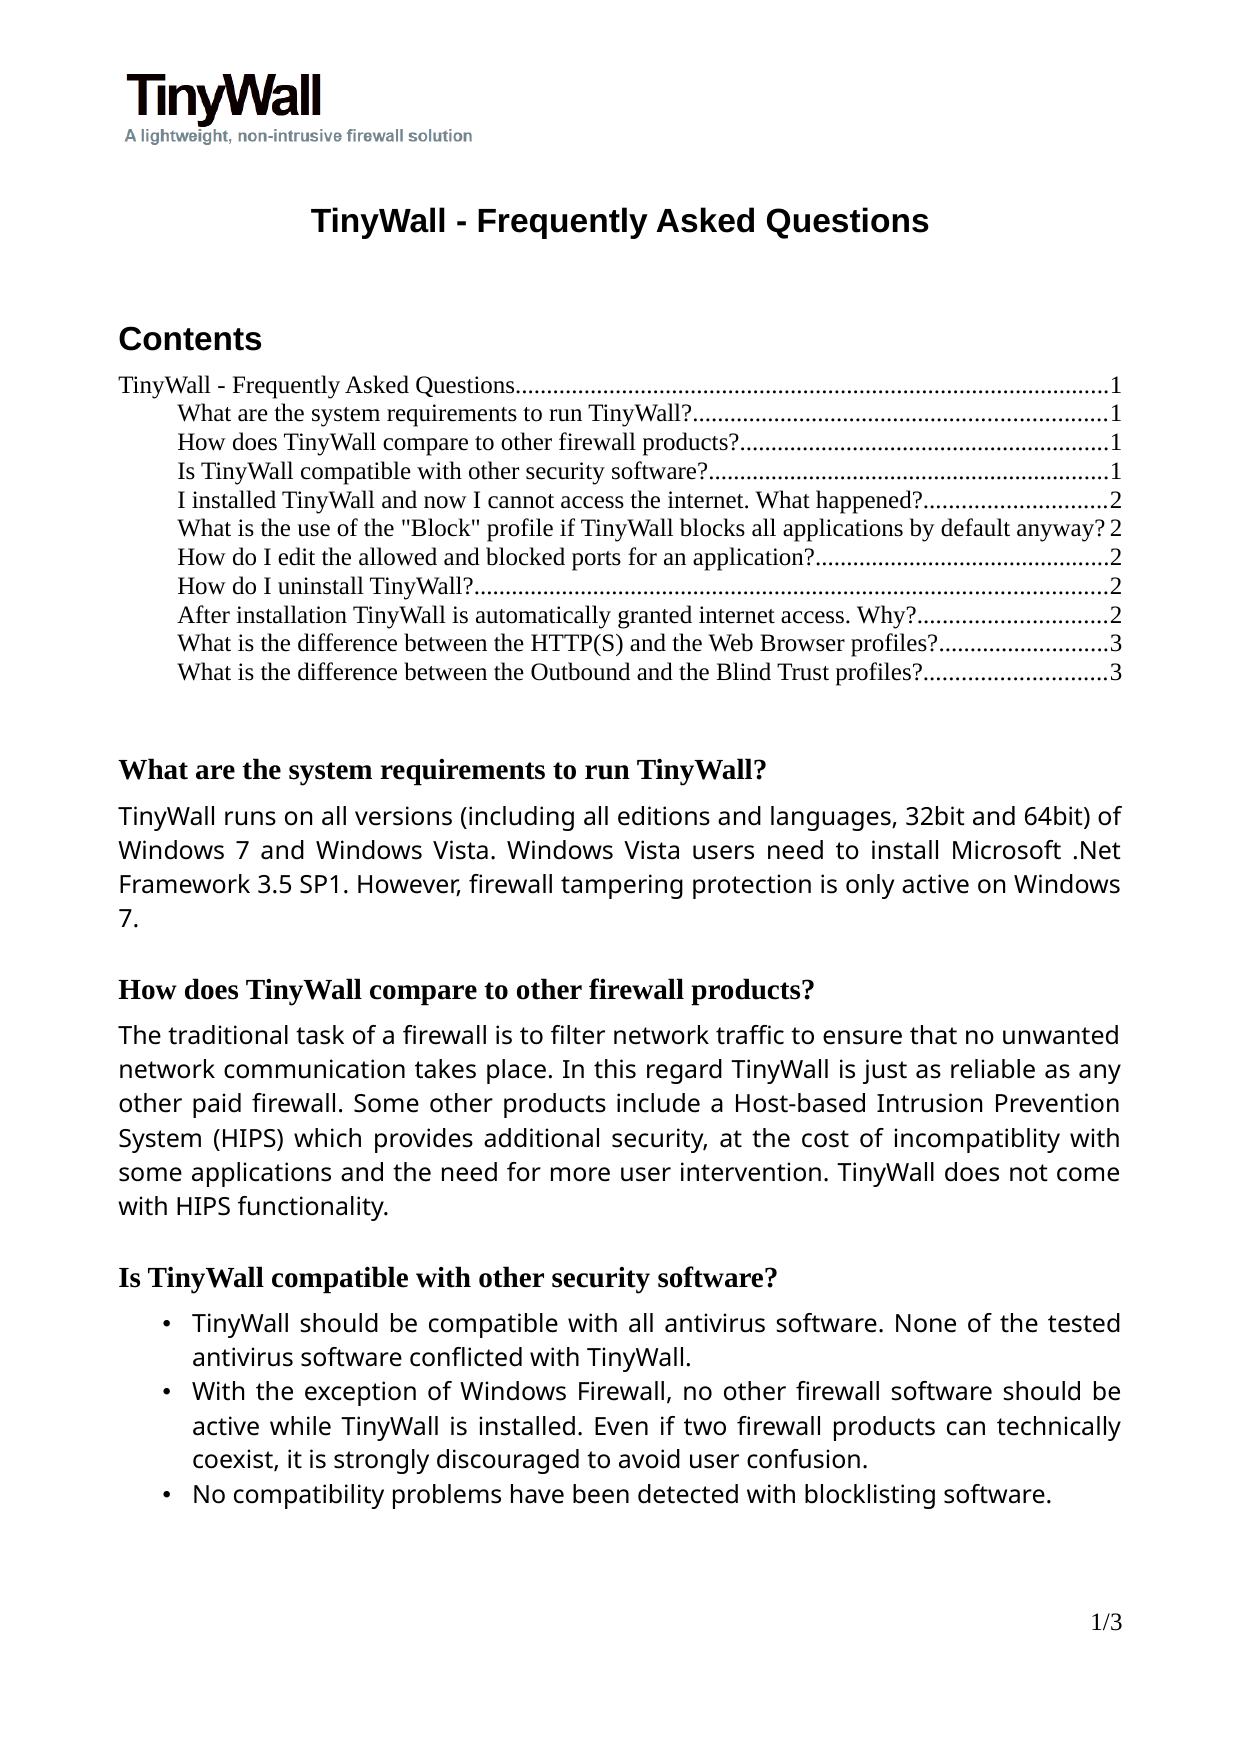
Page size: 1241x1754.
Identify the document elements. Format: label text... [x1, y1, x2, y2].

subtitle What are the system requirements to run TinyWall? [118, 752, 1122, 786]
picture [120, 68, 475, 146]
text After installation TinyWall is automatically granted internet access. Why? 2 [177, 600, 1122, 628]
text How do I uninstall TinyWall? 2 [177, 571, 1122, 600]
text What is the difference between the Outbound and the Blind Trust profiles? 3 [177, 657, 1122, 686]
text TinyWall - Frequently Asked Questions 1 [118, 370, 1122, 398]
text What is the difference between the HTTP(S) and the Web Browser profiles? 3 [177, 628, 1122, 657]
text TinyWall runs on all versions (including all editions and languages, 32bit and 64bit) of Windows 7 and Windows Vista. Windows Vista users need to install Microsoft .Net Framework 3.5 SP1. However, firewall tampering protection is only active on Windows 7. [118, 798, 1122, 934]
list TinyWall should be compatible with all antivirus software. None of the tested antivirus software conflicted with TinyWall. [162, 1306, 1122, 1374]
subtitle TinyWall - Frequently Asked Questions [118, 201, 1122, 240]
text The traditional task of a firewall is to filter network traffic to ensure that no unwanted network communication takes place. In this regard TinyWall is just as reliable as any other paid firewall. Some other products include a Host-based Intrusion Prevention System (HIPS) which provides additional security, at the cost of incompatiblity with some applications and the need for more user intervention. TinyWall does not come with HIPS functionality. [118, 1018, 1122, 1222]
text I installed TinyWall and now I cannot access the internet. What happened? 2 [177, 485, 1122, 513]
text How do I edit the allowed and blocked ports for an application? 2 [177, 542, 1122, 571]
list No compatibility problems have been detected with blocklisting software. [162, 1476, 1122, 1510]
subtitle Contents [118, 319, 1122, 357]
subtitle Is TinyWall compatible with other security software? [118, 1260, 1122, 1293]
subtitle How does TinyWall compare to other firewall products? [118, 972, 1122, 1006]
list With the exception of Windows Firewall, no other firewall software should be active while TinyWall is installed. Even if two firewall products can technically coexist, it is strongly discouraged to avoid user confusion. [162, 1374, 1122, 1476]
text How does TinyWall compare to other firewall products? 1 [177, 427, 1122, 456]
text Is TinyWall compatible with other security software? 1 [177, 456, 1122, 485]
text What is the use of the "Block" profile if TinyWall blocks all applications by default anyway? 2 [177, 513, 1122, 542]
text What are the system requirements to run TinyWall? 1 [177, 398, 1122, 427]
